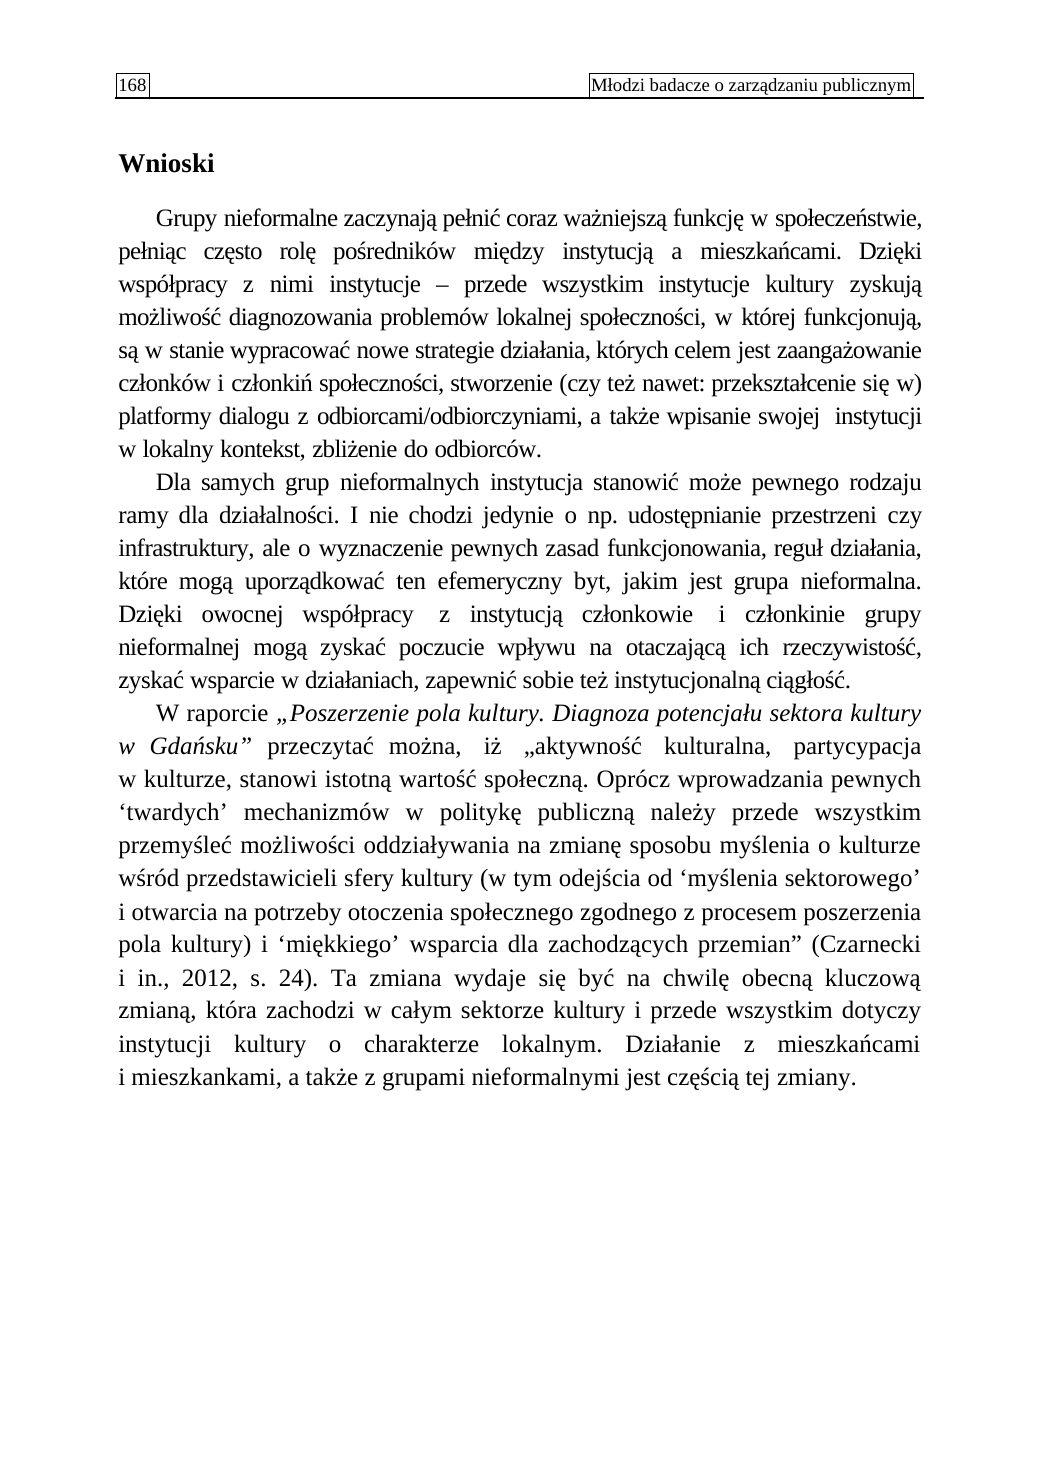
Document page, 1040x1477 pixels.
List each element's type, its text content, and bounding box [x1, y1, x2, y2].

text Grupy nieformalne zaczynają pełnić coraz ważniejszą funkcję w społeczeństwie, pełniąc często rolę pośredników między instytucją a mieszkańcami. Dzięki współpracy z nimi instytucje – przede wszystkim instytucje kultury zyskują możliwość diagnozowania problemów lokalnej społeczności, w której funkcjonują, są w stanie wypracować nowe strategie działania, których celem jest zaangażowanie członków i członkiń społeczności, stworzenie (czy też nawet: przekształcenie się w) platformy dialogu z odbiorcami/odbiorczyniami, a także wpisanie swojej instytucji w lokalny kontekst, zbliżenie do odbiorców. [118, 203, 922, 463]
text W raporcie „Poszerzenie pola kultury. Diagnoza potencjału sektora kultury w Gdańsku” przeczytać można, iż „aktywność kulturalna, partycypacja w kulturze, stanowi istotną wartość społeczną. Oprócz wprowadzania pewnych ‘twardych’ mechanizmów w politykę publiczną należy przede wszystkim przemyśleć możliwości oddziaływania na zmianę sposobu myślenia o kulturze wśród przedstawicieli sfery kultury (w tym odejścia od ‘myślenia sektorowego’ i otwarcia na potrzeby otoczenia społecznego zgodnego z procesem poszerzenia pola kultury) i ‘miękkiego’ wsparcia dla zachodzących przemian” (Czarnecki i in., 2012, s. 24). Ta zmiana wydaje się być na chwilę obecną kluczową zmianą, która zachodzi w całym sektorze kultury i przede wszystkim dotyczy instytucji kultury o charakterze lokalnym. Działanie z mieszkańcami i mieszkankami, a także z grupami nieformalnymi jest częścią tej zmiany. [118, 698, 922, 1090]
text Dla samych grup nieformalnych instytucja stanowić może pewnego rodzaju ramy dla działalności. I nie chodzi jedynie o np. udostępnianie przestrzeni czy infrastruktury, ale o wyznaczenie pewnych zasad funkcjonowania, reguł działania, które mogą uporządkować ten efemeryczny byt, jakim jest grupa nieformalna. Dzięki owocnej współpracy z instytucją członkowie i członkinie grupy nieformalnej mogą zyskać poczucie wpływu na otaczającą ich rzeczywistość, zyskać wsparcie w działaniach, zapewnić sobie też instytucjonalną ciągłość. [118, 467, 922, 694]
subtitle Wnioski [118, 147, 933, 178]
